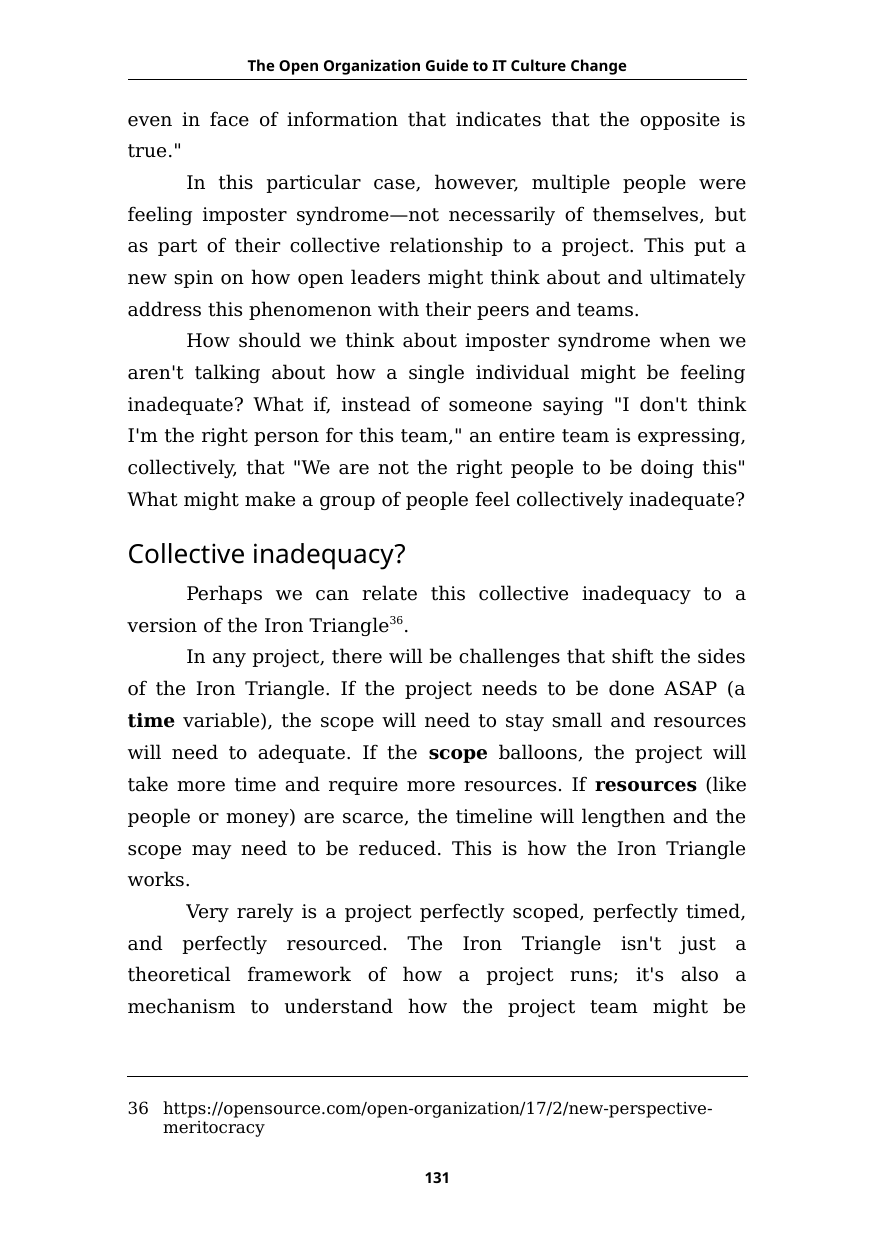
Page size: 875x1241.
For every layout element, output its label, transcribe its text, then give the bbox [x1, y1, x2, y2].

text even in face of information that indicates that the opposite is true." [127, 109, 747, 162]
text https://opensource.com/open-organization/17/2/new-perspective-meritocracy [127, 1099, 747, 1138]
subtitle Collective inadequacy? [127, 535, 747, 571]
text Very rarely is a project perfectly scoped, perfectly timed, and perfectly resourced. The Iron Triangle isn't just a theoretical framework of how a project runs; it's also a mechanism to understand how the project team might be [127, 901, 747, 1018]
text In any project, there will be challenges that shift the sides of the Iron Triangle. If the project needs to be done ASAP (a time variable), the scope will need to stay small and resources will need to adequate. If the scope balloons, the project will take more time and require more resources. If resources (like people or money) are scarce, the timeline will lengthen and the scope may need to be reduced. This is how the Iron Triangle works. [127, 647, 747, 891]
text In this particular case, however, multiple people were feeling imposter syndrome—not necessarily of themselves, but as part of their collective relationship to a project. This put a new spin on how open leaders might think about and ultimately address this phenomenon with their peers and teams. [127, 172, 747, 321]
text How should we think about imposter syndrome when we aren't talking about how a single individual might be feeling inadequate? What if, instead of someone saying "I don't think I'm the right person for this team," an entire team is expressing, collectively, that "We are not the right people to be doing this" What might make a group of people feel collectively inadequate? [127, 330, 747, 511]
text Perhaps we can relate this collective inadequacy to a version of the Iron Triangle. [127, 583, 747, 637]
